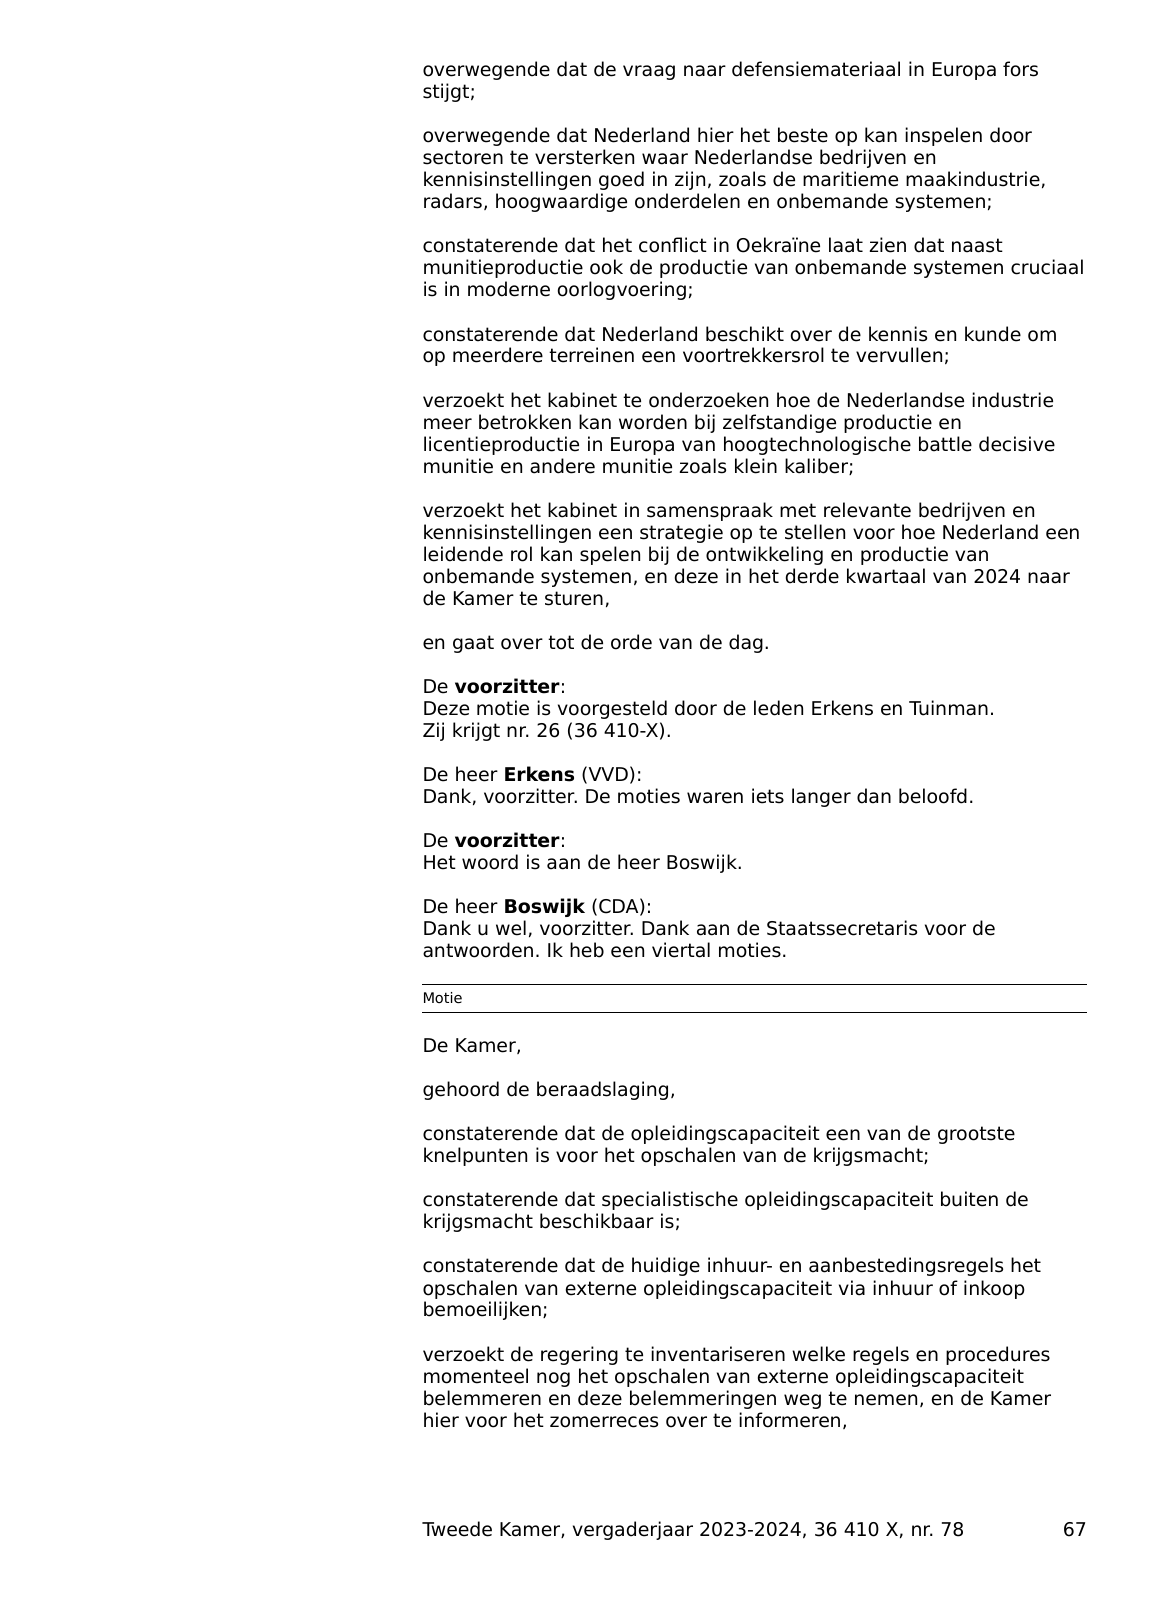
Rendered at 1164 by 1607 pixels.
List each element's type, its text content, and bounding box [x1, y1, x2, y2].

text overwegende dat Nederland hier het beste op kan inspelen door sectoren te versterken waar Nederlandse bedrijven en kennisinstellingen goed in zijn, zoals de maritieme maakindustrie, radars, hoogwaardige onderdelen en onbemande systemen; [422, 125, 1087, 213]
text Het woord is aan de heer Boswijk. [422, 852, 1087, 874]
text constaterende dat Nederland beschikt over de kennis en kunde om op meerdere terreinen een voortrekkersrol te vervullen; [422, 323, 1087, 367]
text De heer Boswijk (CDA): [422, 896, 1087, 918]
text Zij krijgt nr. 26 (36 410-X). [422, 720, 1087, 742]
text constaterende dat de huidige inhuur- en aanbestedingsregels het opschalen van externe opleidingscapaciteit via inhuur of inkoop bemoeilijken; [422, 1255, 1087, 1321]
text Deze motie is voorgesteld door de leden Erkens en Tuinman. [422, 698, 1087, 720]
text constaterende dat de opleidingscapaciteit een van de grootste knelpunten is voor het opschalen van de krijgsmacht; [422, 1123, 1087, 1167]
text De voorzitter: [422, 676, 1087, 698]
text verzoekt het kabinet te onderzoeken hoe de Nederlandse industrie meer betrokken kan worden bij zelfstandige productie en licentieproductie in Europa van hoogtechnologische battle decisive munitie en andere munitie zoals klein kaliber; [422, 389, 1087, 477]
text De voorzitter: [422, 830, 1087, 852]
text gehoord de beraadslaging, [422, 1079, 1087, 1101]
text overwegende dat de vraag naar defensiemateriaal in Europa fors stijgt; [422, 59, 1087, 103]
text Dank, voorzitter. De moties waren iets langer dan beloofd. [422, 786, 1087, 808]
text verzoekt de regering te inventariseren welke regels en procedures momenteel nog het opschalen van externe opleidingscapaciteit belemmeren en deze belemmeringen weg te nemen, en de Kamer hier voor het zomerreces over te informeren, [422, 1343, 1087, 1431]
text constaterende dat het conflict in Oekraïne laat zien dat naast munitieproductie ook de productie van onbemande systemen cruciaal is in moderne oorlogvoering; [422, 235, 1087, 301]
table_header Motie [422, 985, 1087, 1012]
text verzoekt het kabinet in samenspraak met relevante bedrijven en kennisinstellingen een strategie op te stellen voor hoe Nederland een leidende rol kan spelen bij de ontwikkeling en productie van onbemande systemen, en deze in het derde kwartaal van 2024 naar de Kamer te sturen, [422, 500, 1087, 609]
text constaterende dat specialistische opleidingscapaciteit buiten de krijgsmacht beschikbaar is; [422, 1189, 1087, 1233]
text en gaat over tot de orde van de dag. [422, 632, 1087, 654]
text Dank u wel, voorzitter. Dank aan de Staatssecretaris voor de antwoorden. Ik heb een viertal moties. [422, 918, 1087, 962]
text De Kamer, [422, 1035, 1087, 1057]
text De heer Erkens (VVD): [422, 764, 1087, 786]
